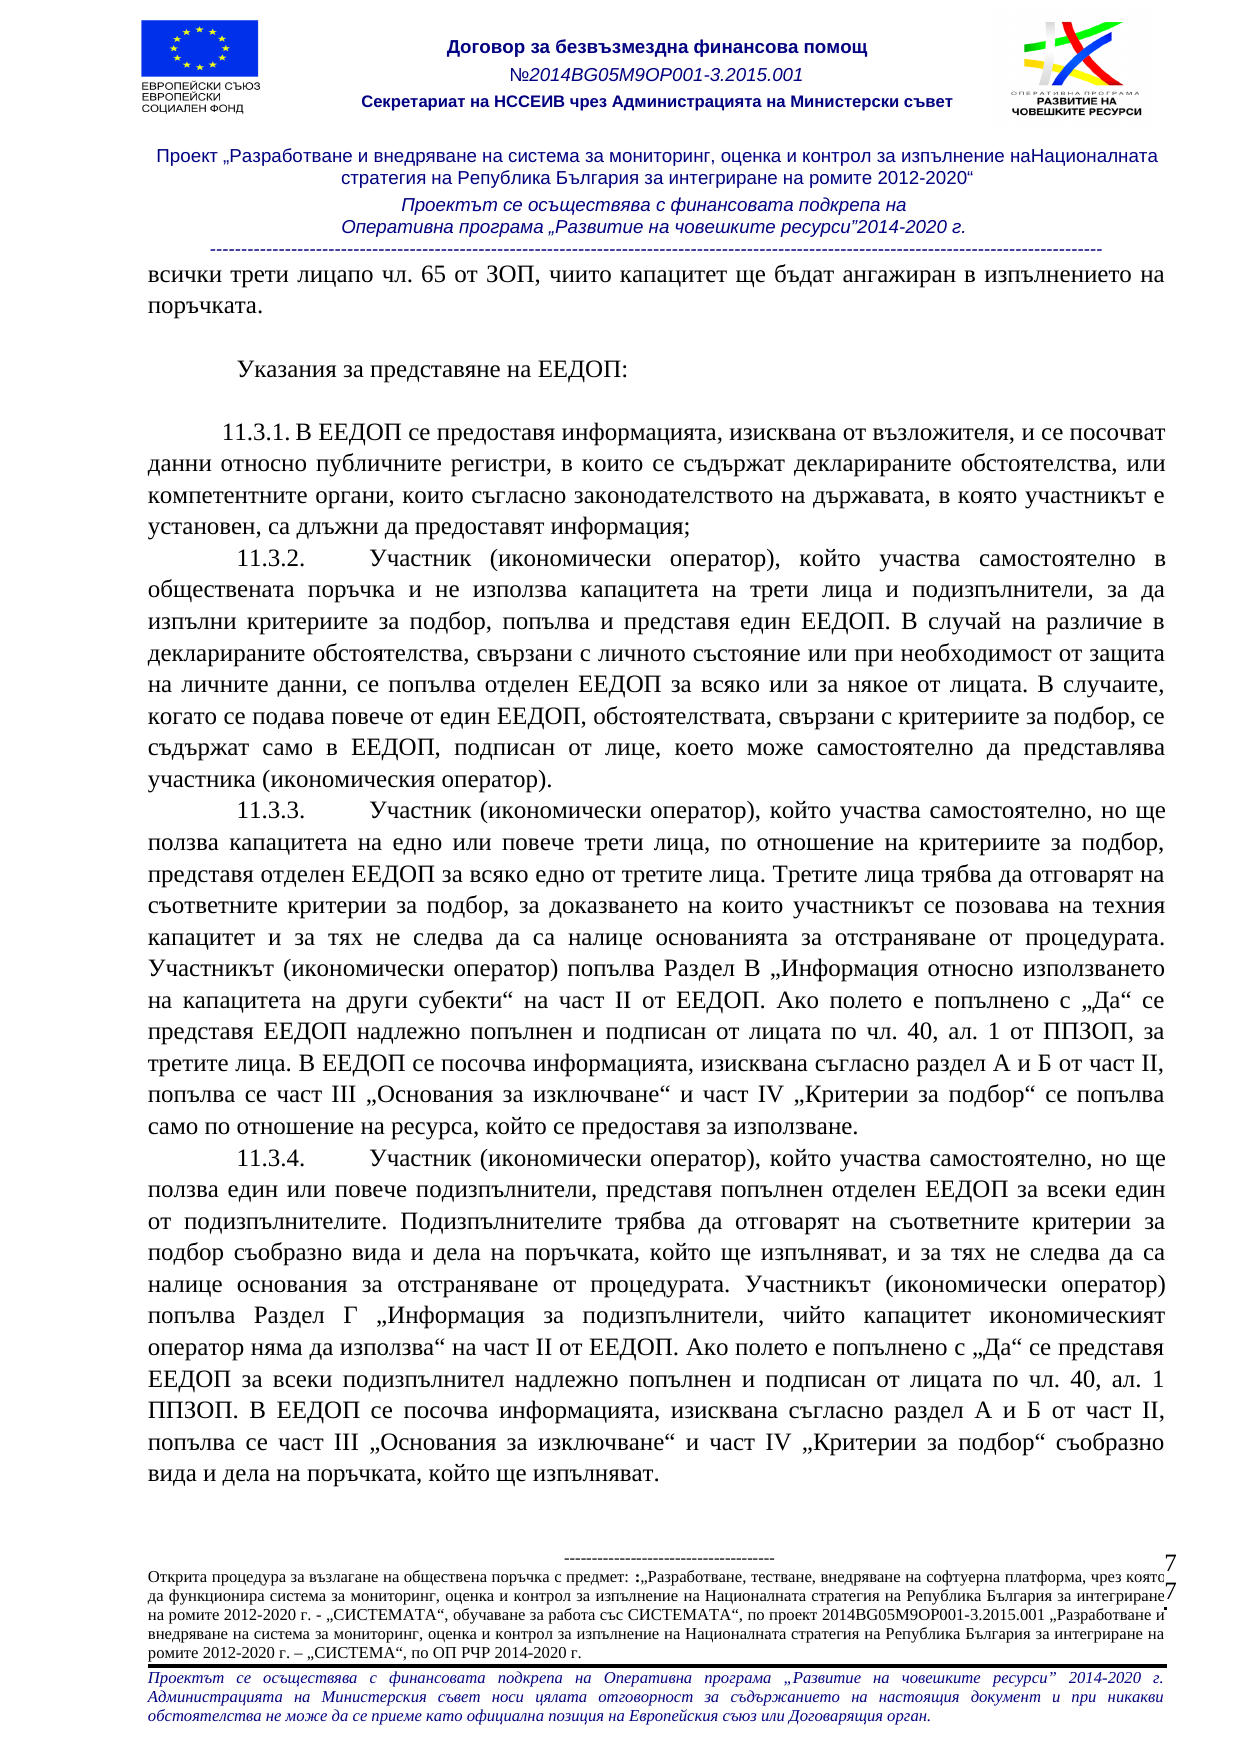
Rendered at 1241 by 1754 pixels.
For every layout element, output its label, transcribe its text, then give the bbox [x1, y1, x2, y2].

text 11.3.4. Участник (икономически оператор), който участва самостоятелно, но ще ползва един или повече подизпълнители, представя попълнен отделен ЕЕДОП за всеки един от подизпълнителите. Подизпълнителите трябва да отговарят на съответните критерии за подбор съобразно вида и дела на поръчката, който ще изпълняват, и за тях не следва да са налице основания за отстраняване от процедурата. Участникът (икономически оператор) попълва Раздел Г „Информация за подизпълнители, чийто капацитет икономическият оператор няма да използва“ на част ІІ от ЕЕДОП. Ако полето е попълнено с „Да“ се представя ЕЕДОП за всеки подизпълнител надлежно попълнен и подписан от лицата по чл. 40, ал. 1 ППЗОП. В ЕЕДОП се посочва информацията, изисквана съгласно раздел А и Б от част ІІ, попълва се част ІІІ „Основания за изключване“ и част ІV „Критерии за подбор“ съобразно вида и дела на поръчката, който ще изпълняват. [148, 1143, 1167, 1487]
text всички трети лицапо чл. 65 от ЗОП, чиито капацитет ще бъдат ангажиран в изпълнението на поръчката. [148, 259, 1167, 319]
text 11.3.1. В ЕЕДОП се предоставя информацията, изисквана от възложителя, и се посочват данни относно публичните регистри, в които се съдържат декларираните обстоятелства, или компетентните органи, които съгласно законодателството на държавата, в която участникът е установен, са длъжни да предоставят информация; [148, 417, 1167, 540]
text Указания за представяне на ЕЕДОП: [148, 354, 1167, 382]
text 11.3.2. Участник (икономически оператор), който участва самостоятелно в обществената поръчка и не използва капацитета на трети лица и подизпълнители, за да изпълни критериите за подбор, попълва и представя един ЕЕДОП. В случай на различие в декларираните обстоятелства, свързани с личното състояние или при необходимост от защита на личните данни, се попълва отделен ЕЕДОП за всяко или за някое от лицата. В случаите, когато се подава повече от един ЕЕДОП, обстоятелствата, свързани с критериите за подбор, се съдържат само в ЕЕДОП, подписан от лице, което може самостоятелно да представлява участника (икономическия оператор). [148, 543, 1167, 793]
text 11.3.3. Участник (икономически оператор), който участва самостоятелно, но ще ползва капацитета на едно или повече трети лица, по отношение на критериите за подбор, представя отделен ЕЕДОП за всяко едно от третите лица. Третите лица трябва да отговарят на съответните критерии за подбор, за доказването на които участникът се позовава на техния капацитет и за тях не следва да са налице основанията за отстраняване от процедурата. Участникът (икономически оператор) попълва Раздел В „Информация относно използването на капацитета на други субекти“ на част ІІ от ЕЕДОП. Ако полето е попълнено с „Да“ се представя ЕЕДОП надлежно попълнен и подписан от лицата по чл. 40, ал. 1 от ППЗОП, за третите лица. В ЕЕДОП се посочва информацията, изисквана съгласно раздел А и Б от част ІІ, попълва се част ІІІ „Основания за изключване“ и част ІV „Критерии за подбор“ се попълва само по отношение на ресурса, който се предоставя за използване. [148, 796, 1167, 1140]
